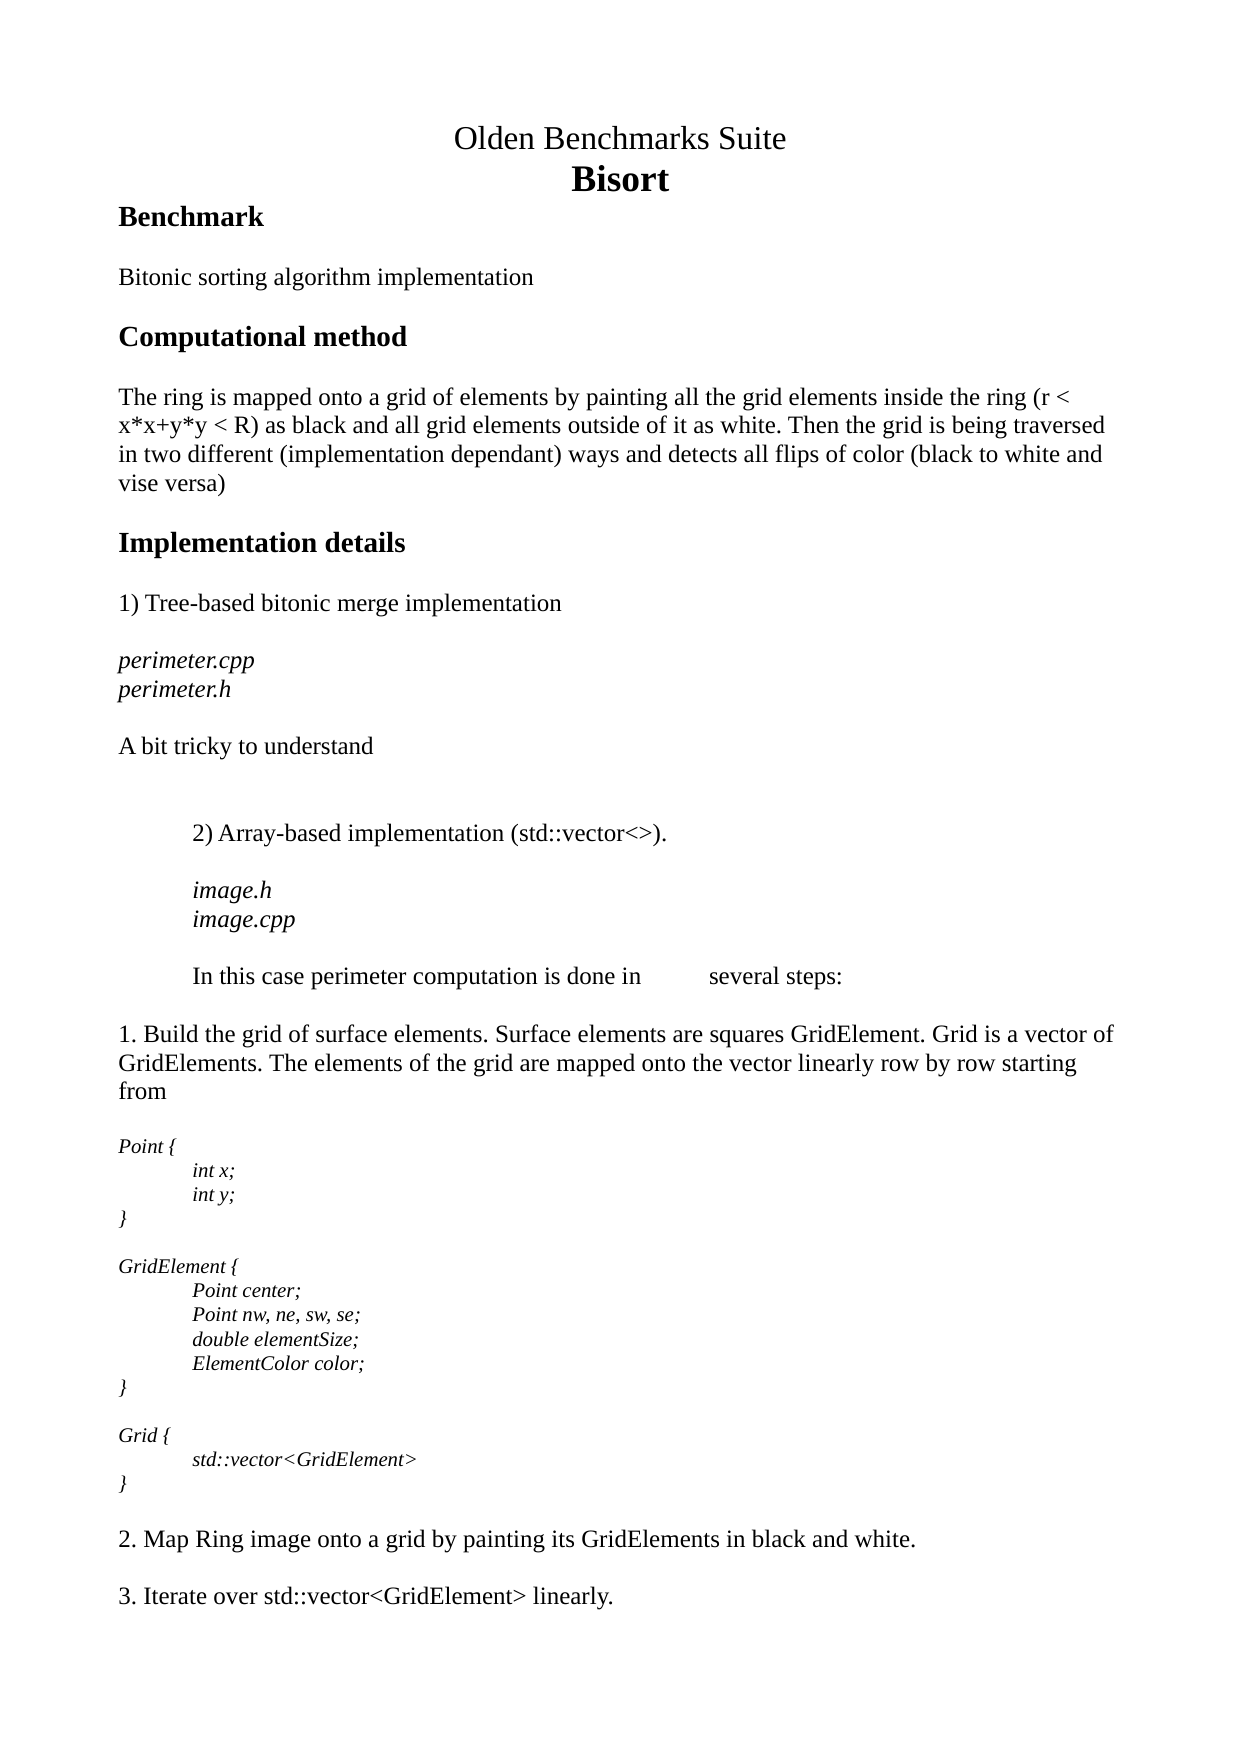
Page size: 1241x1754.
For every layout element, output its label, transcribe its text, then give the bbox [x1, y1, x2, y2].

text Bitonic sorting algorithm implementation [118, 262, 1122, 291]
text GridElement { [118, 1254, 1122, 1278]
text Bisort [118, 156, 1122, 199]
text std::vector<GridElement> [118, 1447, 1122, 1471]
text Implementation details [118, 525, 1122, 559]
text 2) Array-based implementation (std::vector<>). [118, 818, 1122, 846]
text perimeter.h [118, 674, 1122, 703]
text Point center; [118, 1278, 1122, 1302]
text image.h [118, 875, 1122, 904]
text A bit tricky to understand [118, 731, 1122, 760]
text perimeter.cpp [118, 645, 1122, 674]
text Point nw, ne, sw, se; [118, 1302, 1122, 1326]
text } [118, 1374, 1122, 1399]
text The ring is mapped onto a grid of elements by painting all the grid elements inside the ring (r < x*x+y*y < R) as black and all grid elements outside of it as white. Then the grid is being traversed in two different (implementation dependant) ways and detects all flips of color (black to white and vise versa) [118, 382, 1122, 497]
text 2. Map Ring image onto a grid by painting its GridElements in black and white. [118, 1524, 1122, 1552]
text Point { [118, 1134, 1122, 1158]
text In this case perimeter computation is done in several steps: [118, 961, 1122, 990]
text Benchmark [118, 199, 1122, 233]
text Grid { [118, 1423, 1122, 1447]
text } [118, 1471, 1122, 1495]
text double elementSize; [118, 1326, 1122, 1351]
text image.cpp [118, 904, 1122, 933]
text Computational method [118, 319, 1122, 353]
text int x; [118, 1158, 1122, 1182]
text 1. Build the grid of surface elements. Surface elements are squares GridElement. Grid is a vector of GridElements. The elements of the grid are mapped onto the vector linearly row by row starting from [118, 1019, 1122, 1105]
text } [118, 1206, 1122, 1230]
text 1) Tree-based bitonic merge implementation [118, 588, 1122, 616]
text ElementColor color; [118, 1351, 1122, 1374]
text Olden Benchmarks Suite [118, 118, 1122, 156]
text int y; [118, 1182, 1122, 1206]
text 3. Iterate over std::vector<GridElement> linearly. [118, 1581, 1122, 1610]
